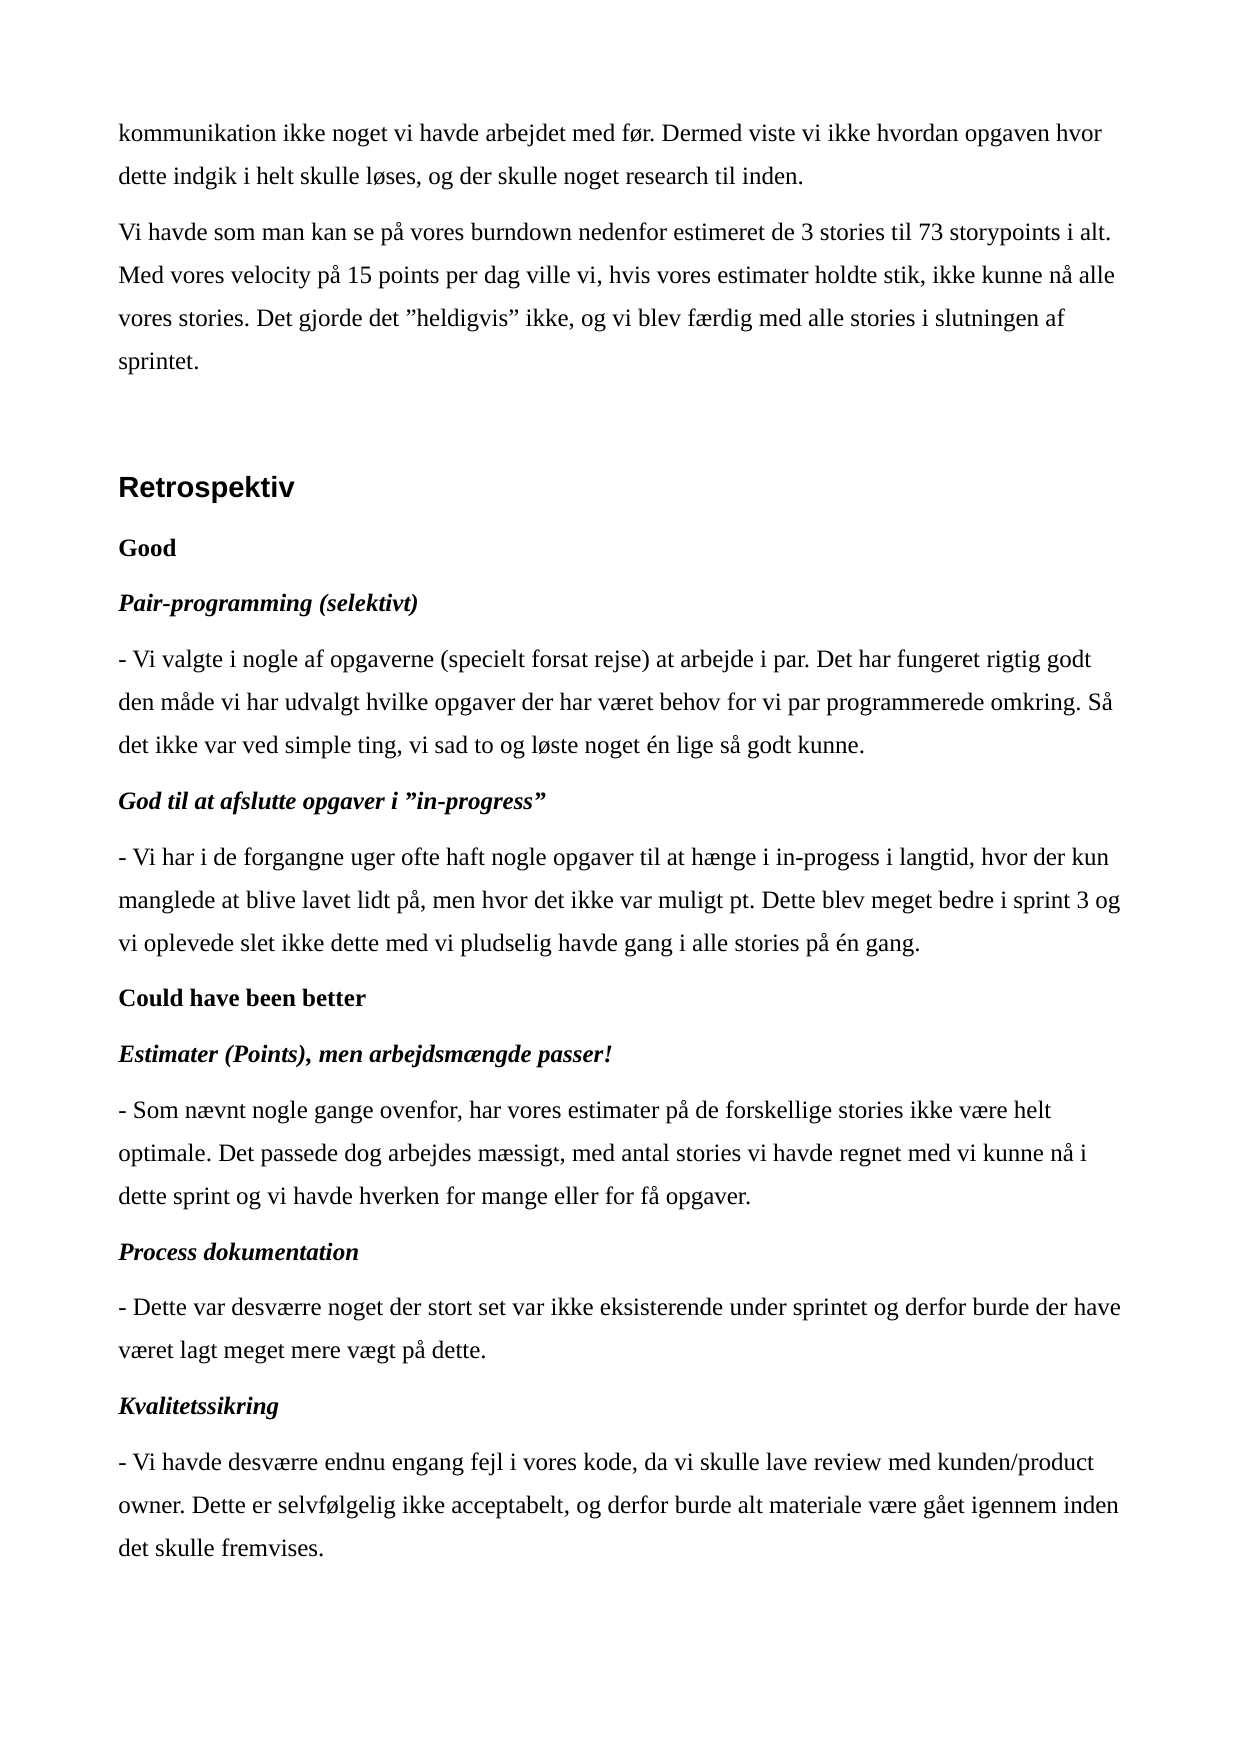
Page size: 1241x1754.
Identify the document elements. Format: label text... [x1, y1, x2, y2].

text Vi havde som man kan se på vores burndown nedenfor estimeret de 3 stories til 73 storypoints i alt. Med vores velocity på 15 points per dag ville vi, hvis vores estimater holdte stik, ikke kunne nå alle vores stories. Det gjorde det ”heldigvis” ikke, og vi blev færdig med alle stories i slutningen af sprintet. [118, 217, 1122, 375]
text - Vi har i de forgangne uger ofte haft nogle opgaver til at hænge i in-progess i langtid, hvor der kun manglede at blive lavet lidt på, men hvor det ikke var muligt pt. Dette blev meget bedre i sprint 3 og vi oplevede slet ikke dette med vi pludselig havde gang i alle stories på én gang. [118, 842, 1122, 957]
text Good [118, 533, 1122, 562]
subtitle Retrospektiv [118, 470, 1122, 503]
text - Som nævnt nogle gange ovenfor, har vores estimater på de forskellige stories ikke være helt optimale. Det passede dog arbejdes mæssigt, med antal stories vi havde regnet med vi kunne nå i dette sprint og vi havde hverken for mange eller for få opgaver. [118, 1095, 1122, 1210]
text Could have been better [118, 983, 1122, 1012]
text - Dette var desværre noget der stort set var ikke eksisterende under sprintet og derfor burde der have været lagt meget mere vægt på dette. [118, 1292, 1122, 1364]
text Pair-programming (selektivt) [118, 588, 1122, 617]
text - Vi valgte i nogle af opgaverne (specielt forsat rejse) at arbejde i par. Det har fungeret rigtig godt den måde vi har udvalgt hvilke opgaver der har været behov for vi par programmerede omkring. Så det ikke var ved simple ting, vi sad to og løste noget én lige så godt kunne. [118, 644, 1122, 759]
text - Vi havde desværre endnu engang fejl i vores kode, da vi skulle lave review med kunden/product owner. Dette er selvfølgelig ikke acceptabelt, og derfor burde alt materiale være gået igennem inden det skulle fremvises. [118, 1447, 1122, 1562]
text Process dokumentation [118, 1237, 1122, 1265]
text Kvalitetssikring [118, 1391, 1122, 1420]
text kommunikation ikke noget vi havde arbejdet med før. Dermed viste vi ikke hvordan opgaven hvor dette indgik i helt skulle løses, og der skulle noget research til inden. [118, 118, 1122, 190]
text God til at afslutte opgaver i ”in-progress” [118, 786, 1122, 815]
text Estimater (Points), men arbejdsmængde passer! [118, 1039, 1122, 1068]
